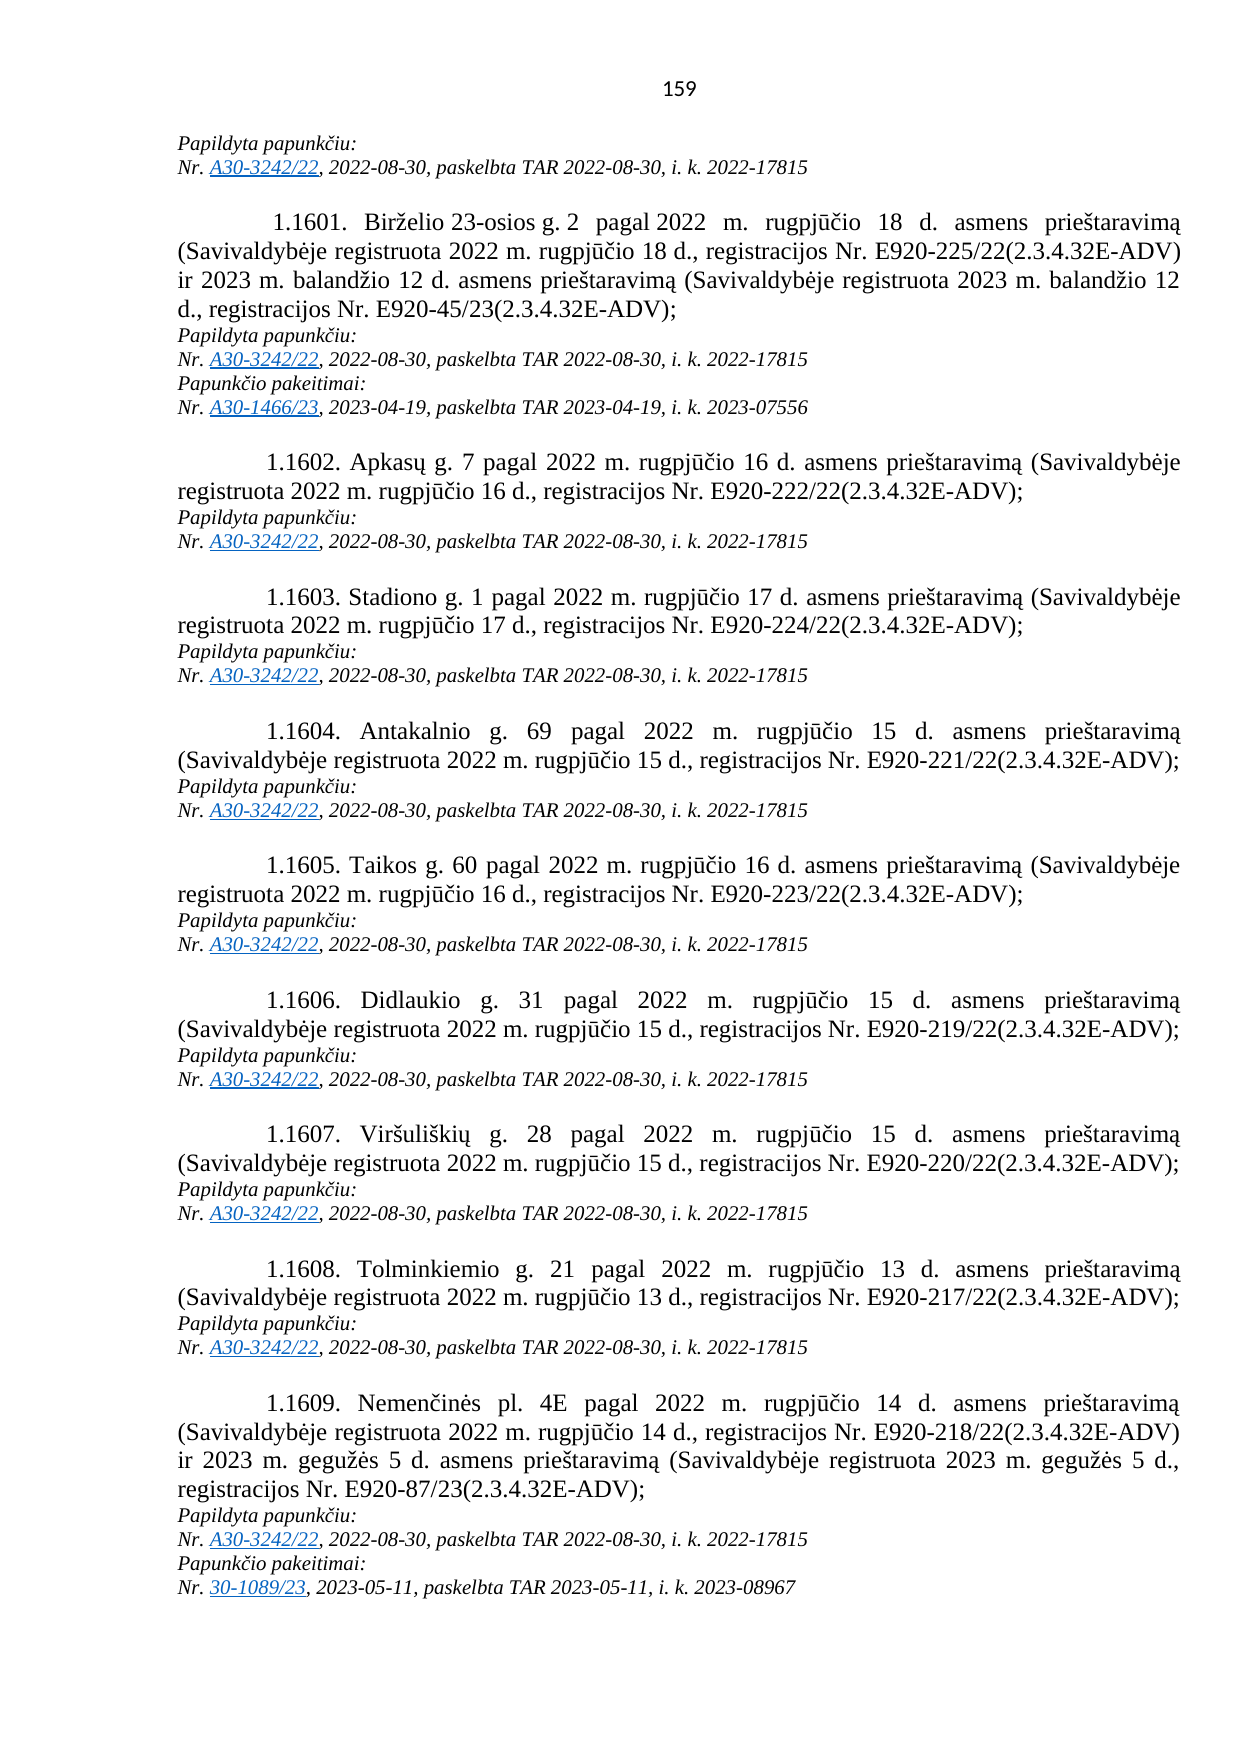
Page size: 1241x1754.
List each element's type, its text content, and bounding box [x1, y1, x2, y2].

text Papunkčio pakeitimai: [177, 371, 1181, 395]
text Nr. A30-3242/22, 2022-08-30, paskelbta TAR 2022-08-30, i. k. 2022-17815 [177, 1201, 1181, 1225]
text 1.1604. Antakalnio g. 69 pagal 2022 m. rugpjūčio 15 d. asmens prieštaravimą (Savivaldybėje registruota 2022 m. rugpjūčio 15 d., registracijos Nr. E920-221/22(2.3.4.32E-ADV); [177, 716, 1181, 774]
text 1.1602. Apkasų g. 7 pagal 2022 m. rugpjūčio 16 d. asmens prieštaravimą (Savivaldybėje registruota 2022 m. rugpjūčio 16 d., registracijos Nr. E920-222/22(2.3.4.32E-ADV); [177, 447, 1181, 505]
text Nr. 30-1089/23, 2023-05-11, paskelbta TAR 2023-05-11, i. k. 2023-08967 [177, 1575, 1181, 1599]
text Papildyta papunkčiu: [177, 908, 1181, 932]
text Nr. A30-3242/22, 2022-08-30, paskelbta TAR 2022-08-30, i. k. 2022-17815 [177, 529, 1181, 553]
text Papildyta papunkčiu: [177, 131, 1181, 155]
text Papildyta papunkčiu: [177, 505, 1181, 529]
text Nr. A30-3242/22, 2022-08-30, paskelbta TAR 2022-08-30, i. k. 2022-17815 [177, 155, 1181, 179]
text Papildyta papunkčiu: [177, 1177, 1181, 1201]
text Papildyta papunkčiu: [177, 322, 1181, 347]
text 1.1605. Taikos g. 60 pagal 2022 m. rugpjūčio 16 d. asmens prieštaravimą (Savivaldybėje registruota 2022 m. rugpjūčio 16 d., registracijos Nr. E920-223/22(2.3.4.32E-ADV); [177, 851, 1181, 908]
text Nr. A30-3242/22, 2022-08-30, paskelbta TAR 2022-08-30, i. k. 2022-17815 [177, 347, 1181, 371]
text 1.1601. Birželio 23-osios g. 2 pagal 2022 m. rugpjūčio 18 d. asmens prieštaravimą (Savivaldybėje registruota 2022 m. rugpjūčio 18 d., registracijos Nr. E920-225/22(2.3.4.32E-ADV) ir 2023 m. balandžio 12 d. asmens prieštaravimą (Savivaldybėje registruota 2023 m. balandžio 12 d., registracijos Nr. E920-45/23(2.3.4.32E-ADV); [177, 207, 1181, 322]
text Papildyta papunkčiu: [177, 1503, 1181, 1527]
text Papunkčio pakeitimai: [177, 1551, 1181, 1575]
text Papildyta papunkčiu: [177, 1042, 1181, 1067]
text Nr. A30-3242/22, 2022-08-30, paskelbta TAR 2022-08-30, i. k. 2022-17815 [177, 1527, 1181, 1551]
text Nr. A30-3242/22, 2022-08-30, paskelbta TAR 2022-08-30, i. k. 2022-17815 [177, 932, 1181, 956]
text Papildyta papunkčiu: [177, 774, 1181, 798]
text Papildyta papunkčiu: [177, 639, 1181, 663]
text Papildyta papunkčiu: [177, 1311, 1181, 1335]
text Nr. A30-3242/22, 2022-08-30, paskelbta TAR 2022-08-30, i. k. 2022-17815 [177, 663, 1181, 687]
text 1.1609. Nemenčinės pl. 4E pagal 2022 m. rugpjūčio 14 d. asmens prieštaravimą (Savivaldybėje registruota 2022 m. rugpjūčio 14 d., registracijos Nr. E920-218/22(2.3.4.32E-ADV) ir 2023 m. gegužės 5 d. asmens prieštaravimą (Savivaldybėje registruota 2023 m. gegužės 5 d., registracijos Nr. E920-87/23(2.3.4.32E-ADV); [177, 1388, 1181, 1503]
text 1.1603. Stadiono g. 1 pagal 2022 m. rugpjūčio 17 d. asmens prieštaravimą (Savivaldybėje registruota 2022 m. rugpjūčio 17 d., registracijos Nr. E920-224/22(2.3.4.32E-ADV); [177, 582, 1181, 639]
text Nr. A30-3242/22, 2022-08-30, paskelbta TAR 2022-08-30, i. k. 2022-17815 [177, 1067, 1181, 1091]
text 1.1608. Tolminkiemio g. 21 pagal 2022 m. rugpjūčio 13 d. asmens prieštaravimą (Savivaldybėje registruota 2022 m. rugpjūčio 13 d., registracijos Nr. E920-217/22(2.3.4.32E-ADV); [177, 1254, 1181, 1311]
text 1.1606. Didlaukio g. 31 pagal 2022 m. rugpjūčio 15 d. asmens prieštaravimą (Savivaldybėje registruota 2022 m. rugpjūčio 15 d., registracijos Nr. E920-219/22(2.3.4.32E-ADV); [177, 985, 1181, 1042]
text Nr. A30-3242/22, 2022-08-30, paskelbta TAR 2022-08-30, i. k. 2022-17815 [177, 1335, 1181, 1359]
text Nr. A30-1466/23, 2023-04-19, paskelbta TAR 2023-04-19, i. k. 2023-07556 [177, 395, 1181, 419]
text Nr. A30-3242/22, 2022-08-30, paskelbta TAR 2022-08-30, i. k. 2022-17815 [177, 798, 1181, 822]
text 1.1607. Viršuliškių g. 28 pagal 2022 m. rugpjūčio 15 d. asmens prieštaravimą (Savivaldybėje registruota 2022 m. rugpjūčio 15 d., registracijos Nr. E920-220/22(2.3.4.32E-ADV); [177, 1119, 1181, 1177]
